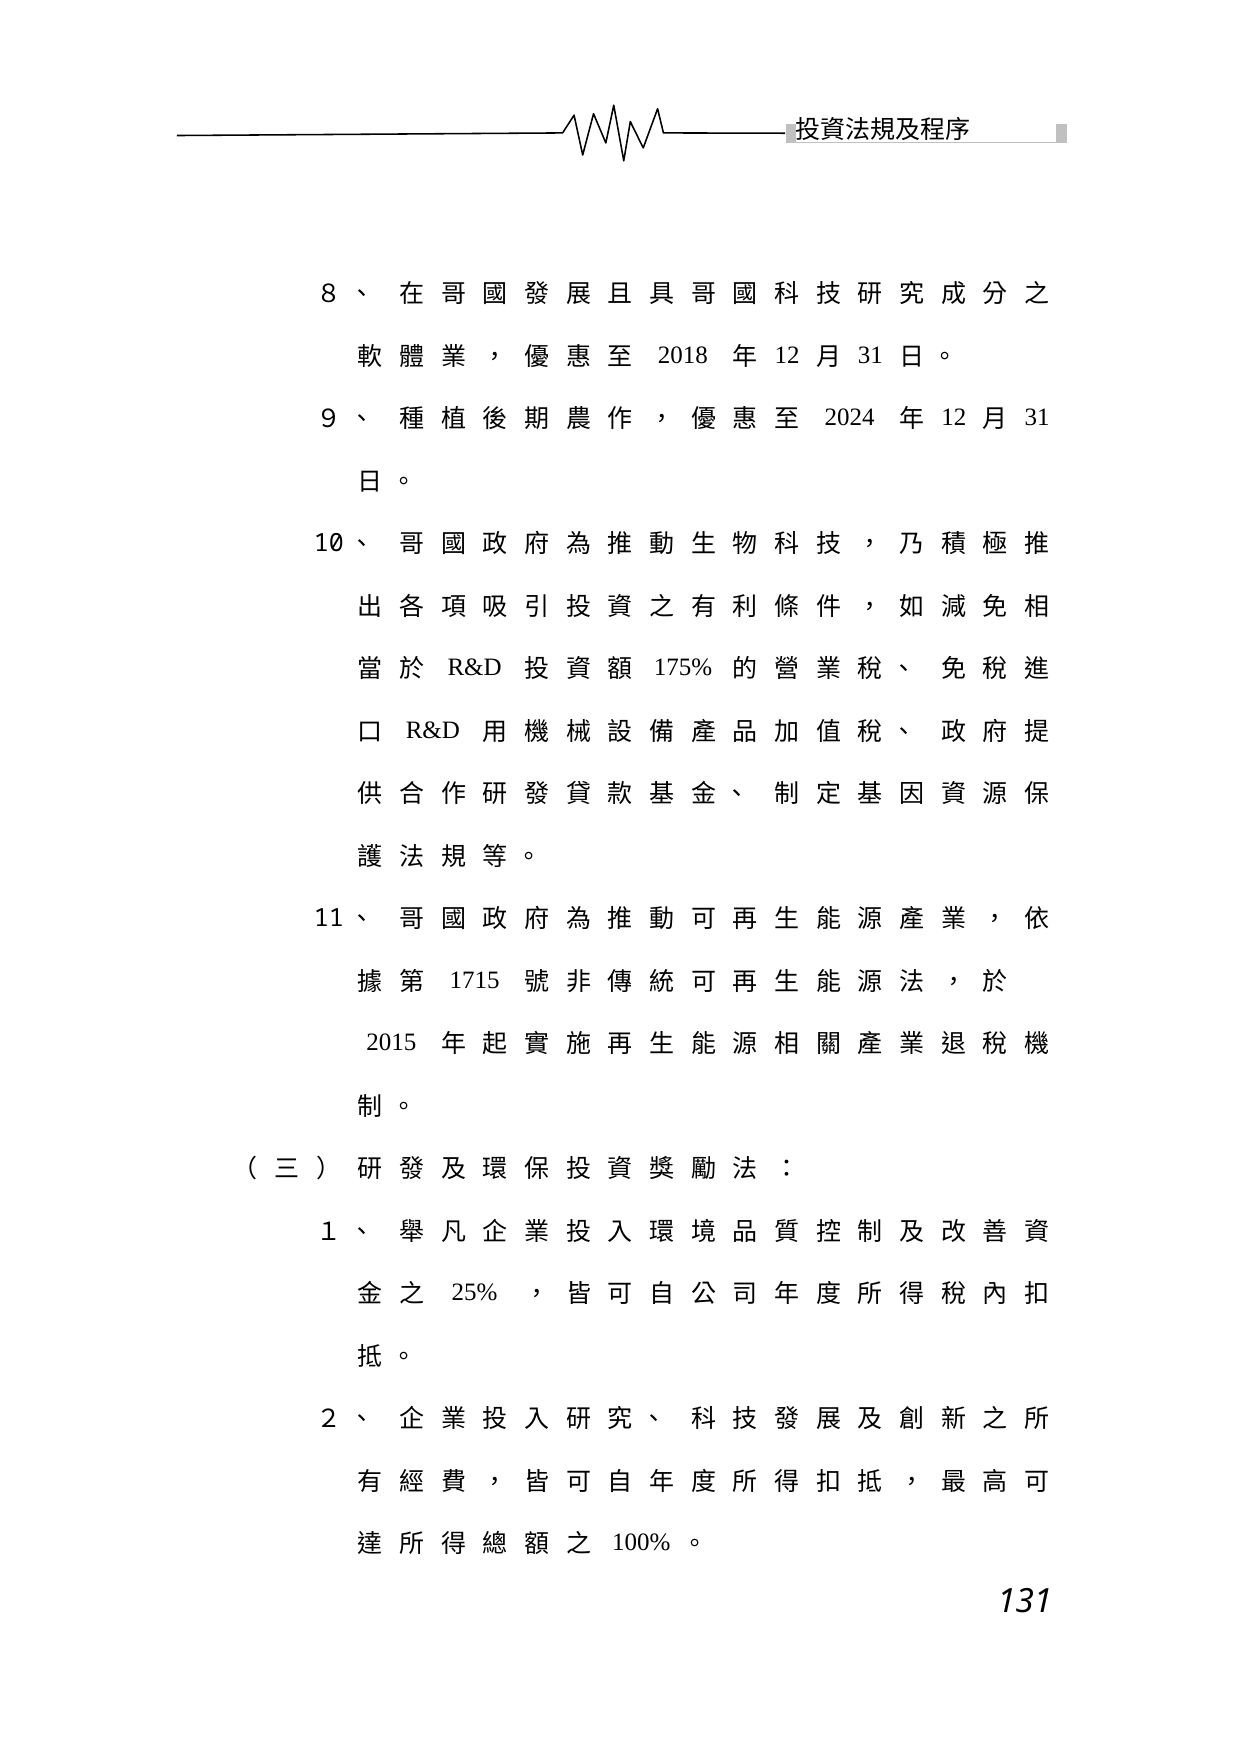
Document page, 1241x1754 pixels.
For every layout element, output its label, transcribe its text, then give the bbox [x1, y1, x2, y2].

text ８、在哥國發展且具哥國科技研究成分之軟體業，優惠至2018年12月31日。 [281, 250, 1058, 375]
text ９、種植後期農作，優惠至2024年12月31日。 [281, 375, 1058, 500]
text （三）研發及環保投資獎勵法： [207, 1125, 1058, 1188]
text １、舉凡企業投入環境品質控制及改善資金之25%，皆可自公司年度所得稅內扣抵。 [281, 1188, 1058, 1375]
text 11、哥國政府為推動可再生能源產業，依據第1715號非傳統可再生能源法，於2015年起實施再生能源相關產業退稅機制。 [281, 875, 1058, 1125]
text ２、企業投入研究、科技發展及創新之所有經費，皆可自年度所得扣抵，最高可達所得總額之100%。 [281, 1375, 1058, 1563]
text 10、哥國政府為推動生物科技，乃積極推出各項吸引投資之有利條件，如減免相當於R&D投資額175%的營業稅、免稅進口R&D用機械設備產品加值稅、政府提供合作研發貸款基金、制定基因資源保護法規等。 [281, 500, 1058, 875]
